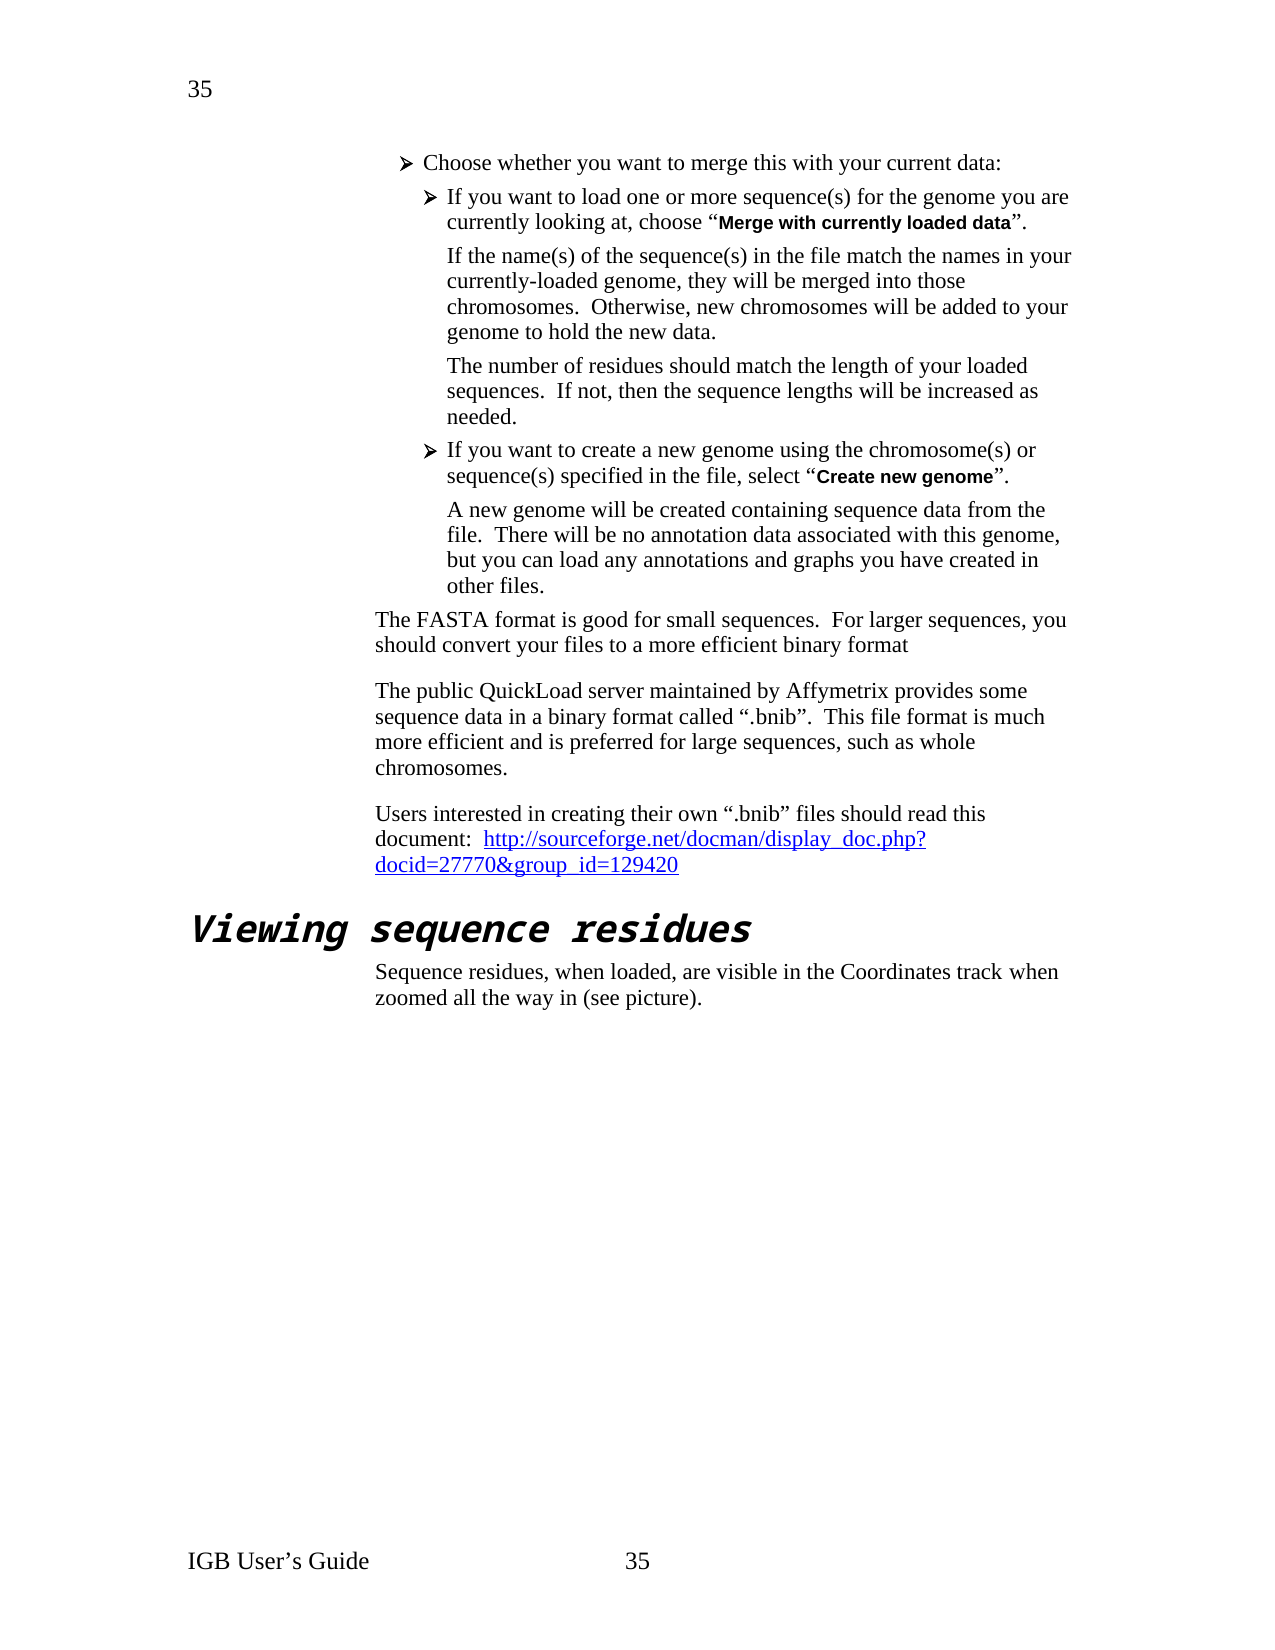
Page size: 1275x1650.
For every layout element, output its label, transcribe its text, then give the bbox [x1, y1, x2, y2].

text Users interested in creating their own “.bnib” files should read this document: http://sourceforge.net/docman/display_doc.php?docid=27770&group_id=129420 [375, 801, 1087, 877]
list If the name(s) of the sequence(s) in the file match the names in your currently-loaded genome, they will be merged into those chromosomes. Otherwise, new chromosomes will be added to your genome to hold the new data. [423, 243, 1087, 344]
list A new genome will be created containing sequence data from the file. There will be no annotation data associated with this genome, but you can load any annotations and graphs you have created in other files. [423, 497, 1087, 598]
subtitle Viewing sequence residues [187, 902, 1087, 953]
list If you want to load one or more sequence(s) for the genome you are currently looking at, choose “Merge with currently loaded data”. [423, 184, 1087, 234]
list The number of residues should match the length of your loaded sequences. If not, then the sequence lengths will be increased as needed. [423, 353, 1087, 429]
text The public QuickLoad server maintained by Affymetrix provides some sequence data in a binary format called “.bnib”. This file format is much more efficient and is preferred for large sequences, such as whole chromosomes. [375, 678, 1087, 780]
text Sequence residues, when loaded, are visible in the Coordinates track when zoomed all the way in (see picture). [375, 959, 1087, 1010]
text The FASTA format is good for small sequences. For larger sequences, you should convert your files to a more efficient binary format [375, 607, 1087, 657]
list Choose whether you want to merge this with your current data: [399, 150, 1087, 175]
list If you want to create a new genome using the chromosome(s) or sequence(s) specified in the file, select “Create new genome”. [423, 437, 1087, 488]
